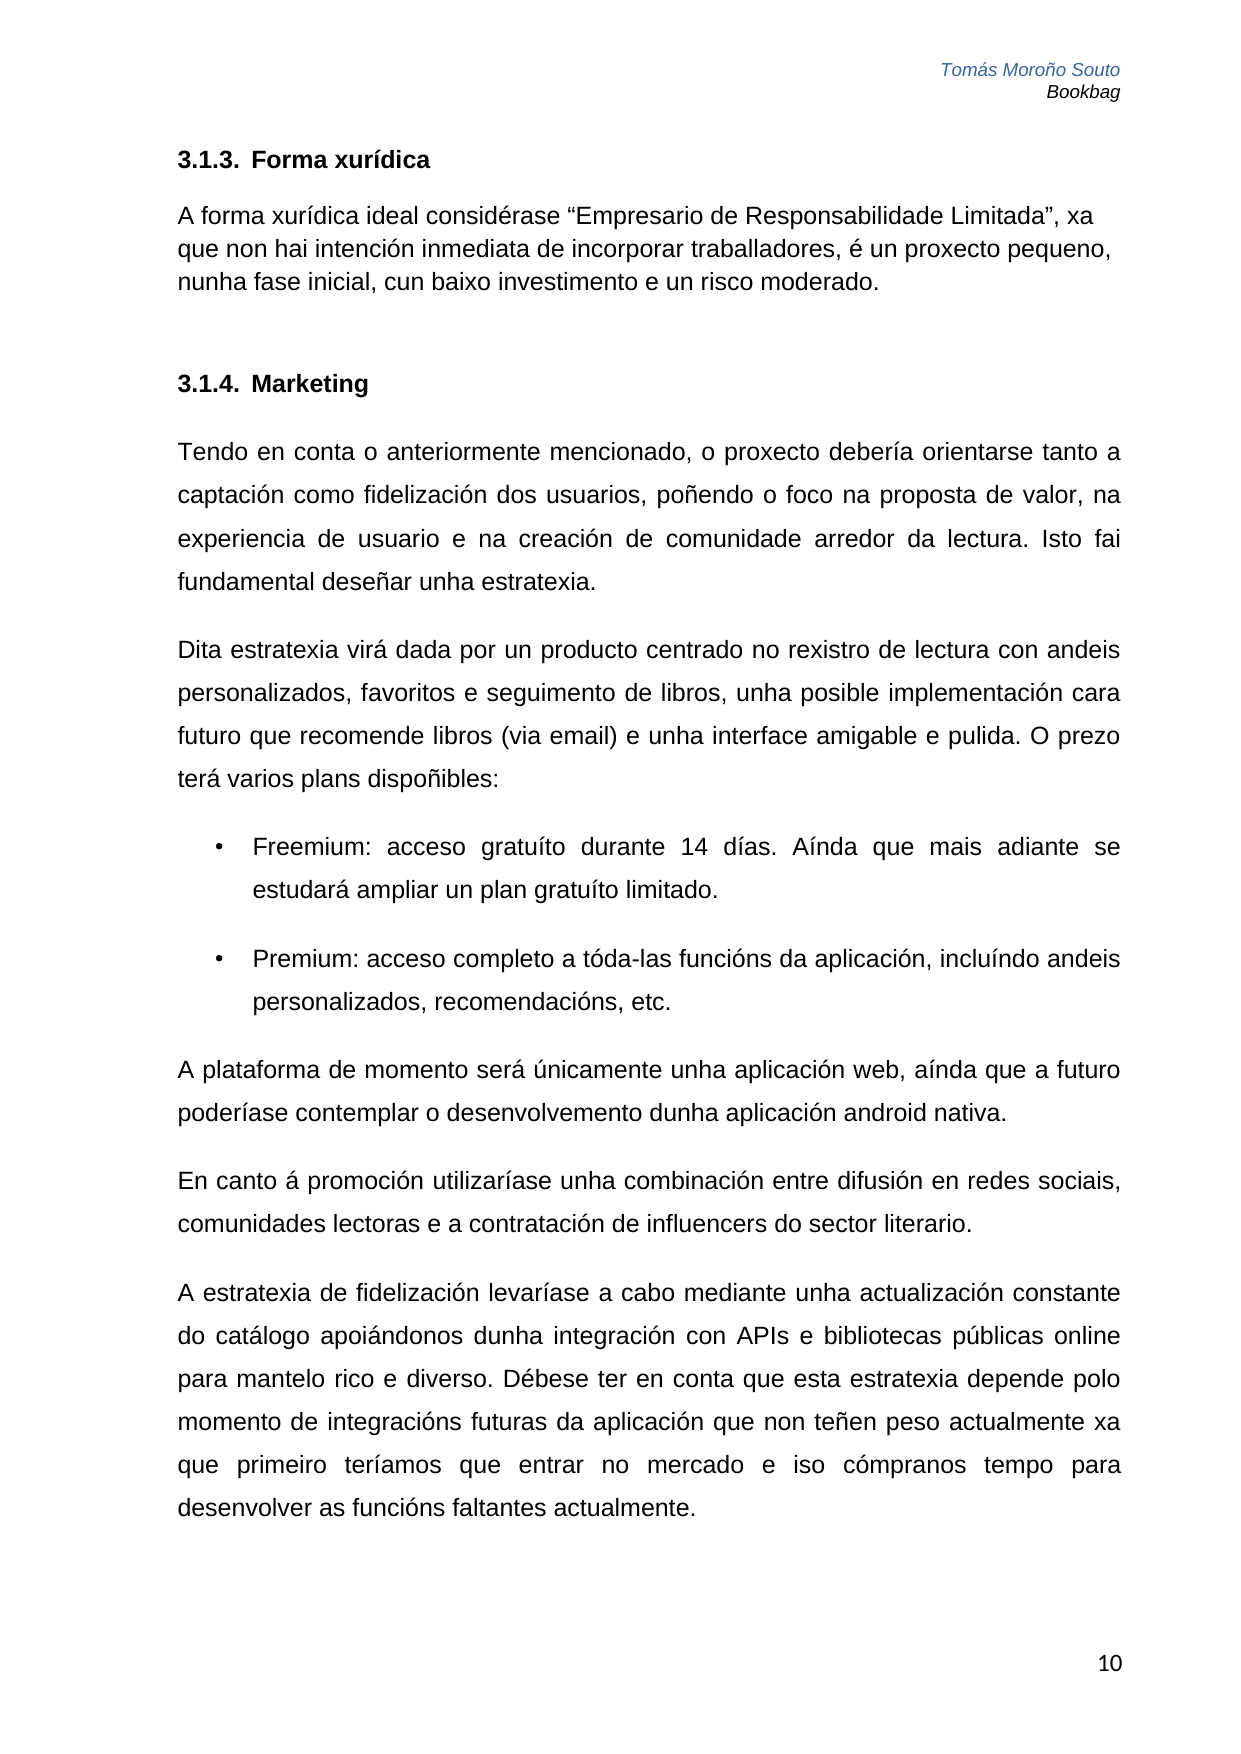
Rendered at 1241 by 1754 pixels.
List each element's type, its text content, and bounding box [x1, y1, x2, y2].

text Tendo en conta o anteriormente mencionado, o proxecto debería orientarse tanto a captación como fidelización dos usuarios, poñendo o foco na proposta de valor, na experiencia de usuario e na creación de comunidade arredor da lectura. Isto fai fundamental deseñar unha estratexia. [177, 437, 1122, 595]
list Freemium: acceso gratuíto durante 14 días. Aínda que mais adiante se estudará ampliar un plan gratuíto limitado. [215, 832, 1122, 904]
subtitle Marketing [177, 369, 1122, 398]
subtitle Forma xurídica [177, 145, 1122, 174]
text Dita estratexia virá dada por un producto centrado no rexistro de lectura con andeis personalizados, favoritos e seguimento de libros, unha posible implementación cara futuro que recomende libros (via email) e unha interface amigable e pulida. O prezo terá varios plans dispoñibles: [177, 635, 1122, 793]
text En canto á promoción utilizaríase unha combinación entre difusión en redes sociais, comunidades lectoras e a contratación de influencers do sector literario. [177, 1166, 1122, 1238]
list Premium: acceso completo a tóda-las funcións da aplicación, incluíndo andeis personalizados, recomendacións, etc. [215, 944, 1122, 1016]
text A estratexia de fidelización levaríase a cabo mediante unha actualización constante do catálogo apoiándonos dunha integración con APIs e bibliotecas públicas online para mantelo rico e diverso. Débese ter en conta que esta estratexia depende polo momento de integracións futuras da aplicación que non teñen peso actualmente xa que primeiro teríamos que entrar no mercado e iso cómpranos tempo para desenvolver as funcións faltantes actualmente. [177, 1277, 1122, 1522]
text A forma xurídica ideal considérase “Empresario de Responsabilidade Limitada”, xa que non hai intención inmediata de incorporar traballadores, é un proxecto pequeno, nunha fase inicial, cun baixo investimento e un risco moderado. [177, 201, 1122, 296]
text A plataforma de momento será únicamente unha aplicación web, aínda que a futuro poderíase contemplar o desenvolvemento dunha aplicación android nativa. [177, 1055, 1122, 1127]
